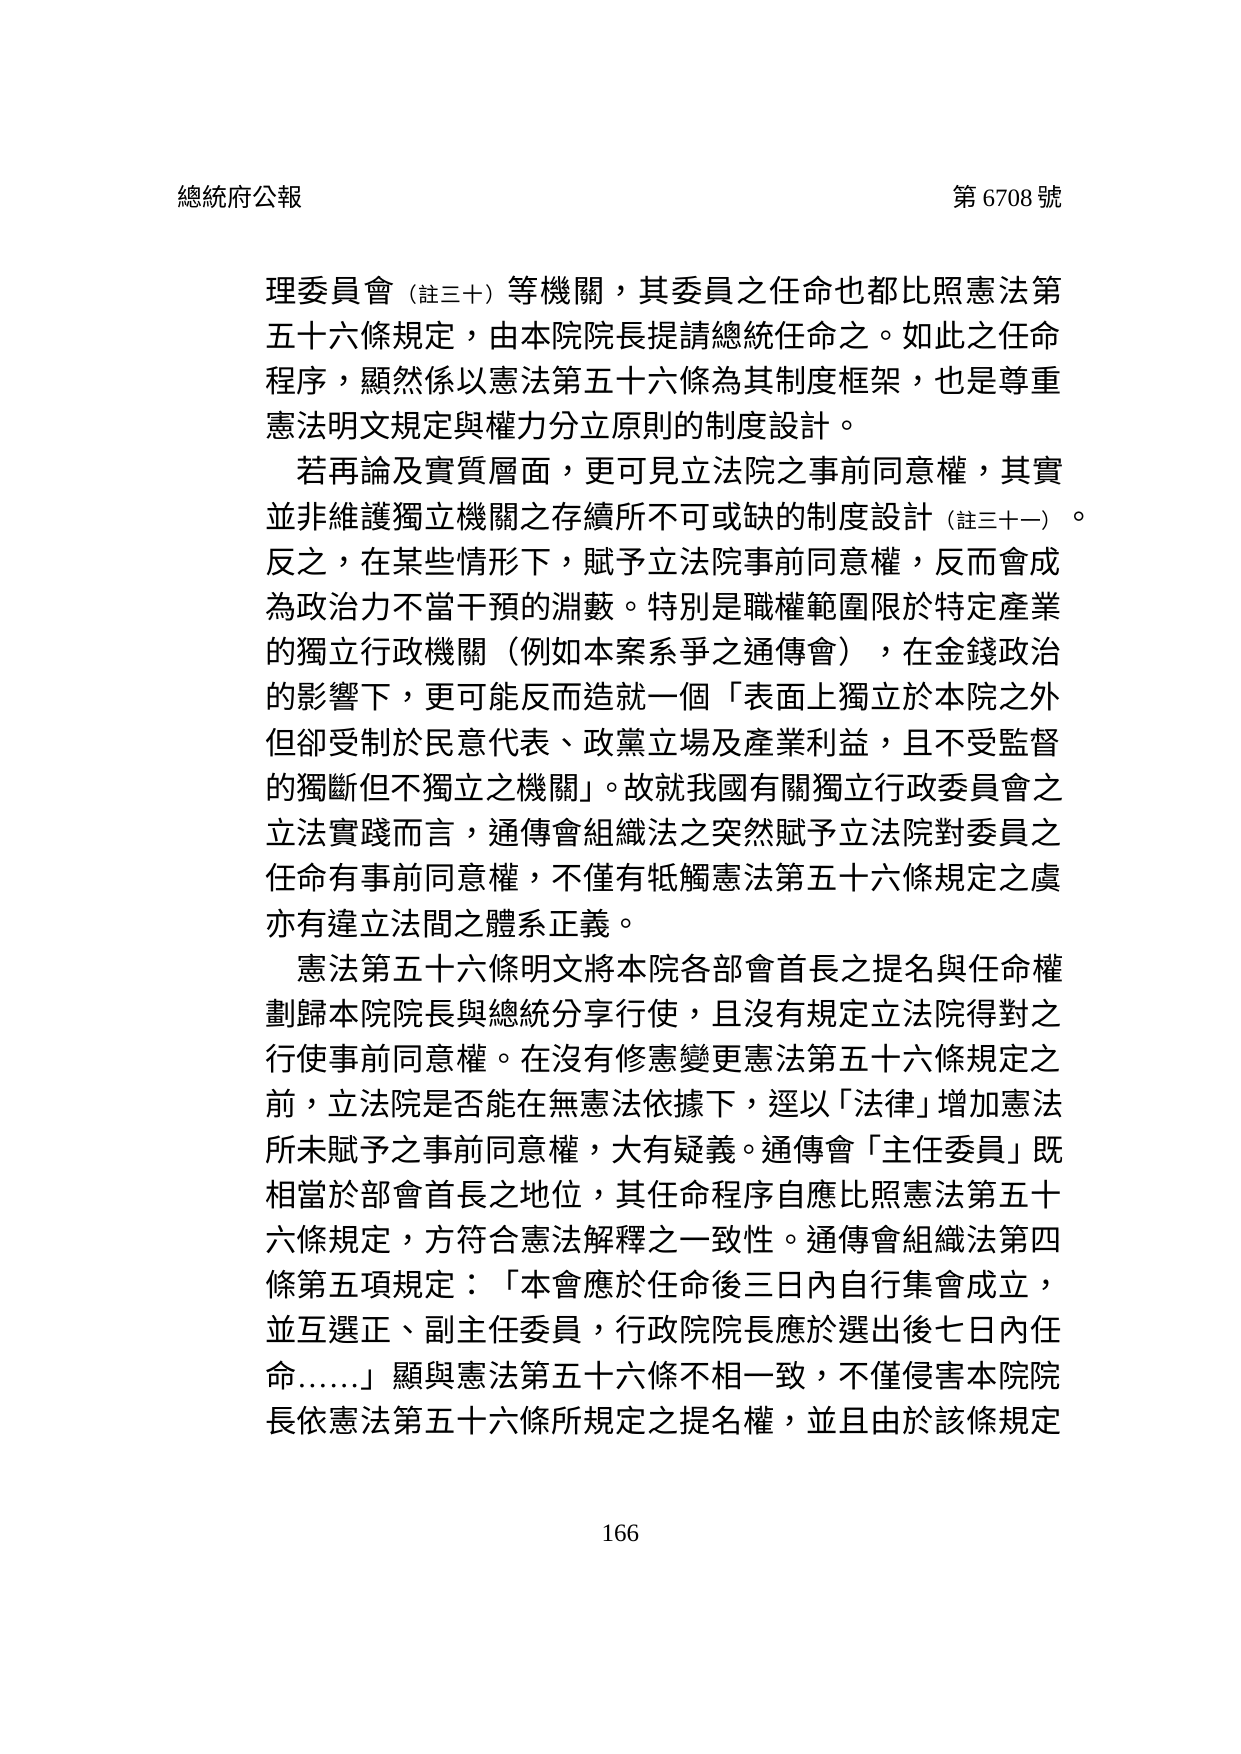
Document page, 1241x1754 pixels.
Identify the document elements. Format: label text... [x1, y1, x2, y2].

text 憲法第五十六條明文將本院各部會首長之提名與任命權劃歸本院院長與總統分享行使，且沒有規定立法院得對之行使事前同意權。在沒有修憲變更憲法第五十六條規定之前，立法院是否能在無憲法依據下，逕以「法律」增加憲法所未賦予之事前同意權，大有疑義。通傳會「主任委員」既相當於部會首長之地位，其任命程序自應比照憲法第五十六條規定，方符合憲法解釋之一致性。通傳會組織法第四條第五項規定：「本會應於任命後三日內自行集會成立，並互選正、副主任委員，行政院院長應於選出後七日內任命……」顯與憲法第五十六條不相一致，不僅侵害本院院長依憲法第五十六條所規定之提名權，並且由於該條規定 [265, 944, 1063, 1441]
text 理委員會（註三十）等機關，其委員之任命也都比照憲法第五十六條規定，由本院院長提請總統任命之。如此之任命程序，顯然係以憲法第五十六條為其制度框架，也是尊重憲法明文規定與權力分立原則的制度設計。 [265, 266, 1063, 447]
text 若再論及實質層面，更可見立法院之事前同意權，其實並非維護獨立機關之存續所不可或缺的制度設計（註三十一）。反之，在某些情形下，賦予立法院事前同意權，反而會成為政治力不當干預的淵藪。特別是職權範圍限於特定產業的獨立行政機關（例如本案系爭之通傳會），在金錢政治的影響下，更可能反而造就一個「表面上獨立於本院之外，但卻受制於民意代表、政黨立場及產業利益，且不受監督的獨斷但不獨立之機關」。故就我國有關獨立行政委員會之立法實踐而言，通傳會組織法之突然賦予立法院對委員之任命有事前同意權，不僅有牴觸憲法第五十六條規定之虞，亦有違立法間之體系正義。 [265, 447, 1063, 944]
